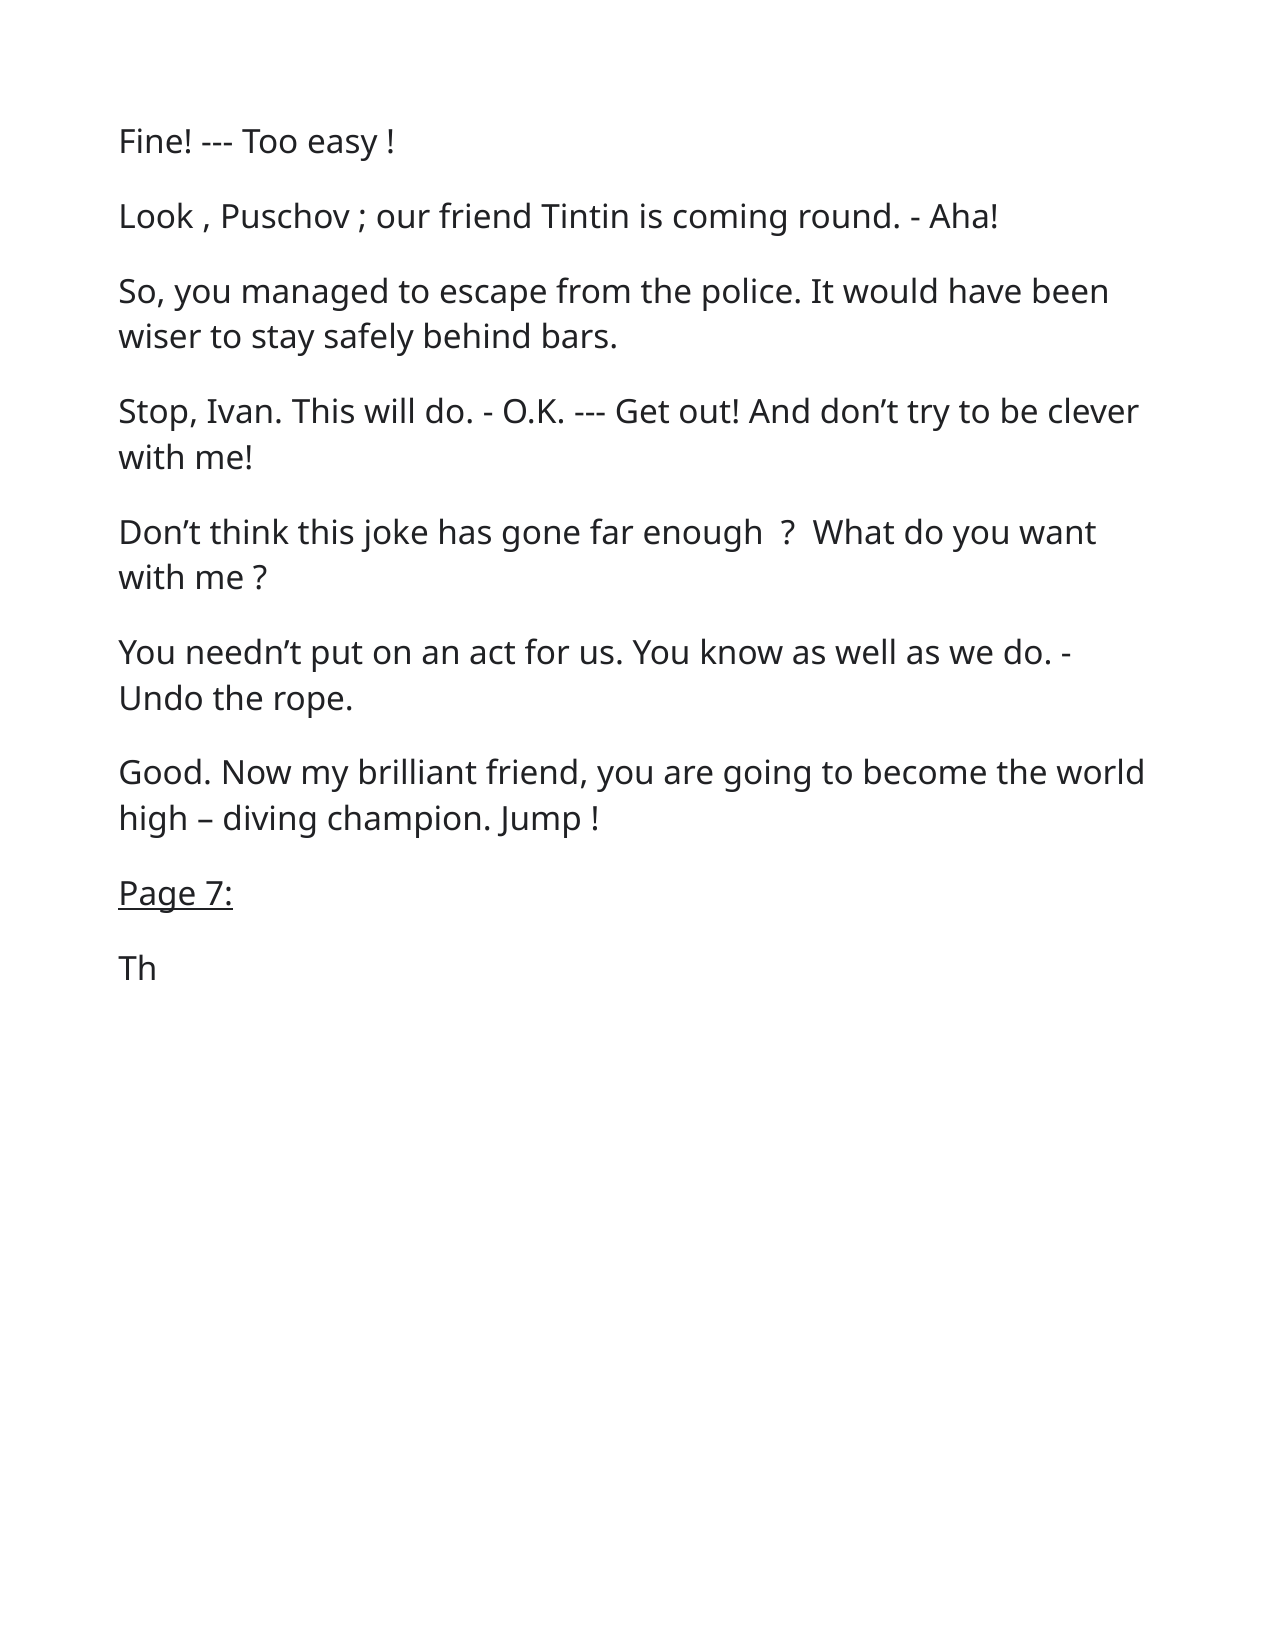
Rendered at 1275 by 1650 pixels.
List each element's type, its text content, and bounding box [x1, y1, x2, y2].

text Fine! --- Too easy ! [118, 118, 1157, 163]
text Th [118, 944, 1157, 990]
text So, you managed to escape from the police. It would have been wiser to stay safely behind bars. [118, 268, 1157, 359]
text Page 7: [118, 869, 1157, 915]
text Stop, Ivan. This will do. - O.K. --- Get out! And don’t try to be clever with me! [118, 388, 1157, 479]
text You needn’t put on an act for us. You know as well as we do. - Undo the rope. [118, 629, 1157, 720]
text Don’t think this joke has gone far enough ? What do you want with me ? [118, 508, 1157, 599]
text Good. Now my brilliant friend, you are going to become the world high – diving champion. Jump ! [118, 749, 1157, 840]
text Look , Puschov ; our friend Tintin is coming round. - Aha! [118, 193, 1157, 238]
